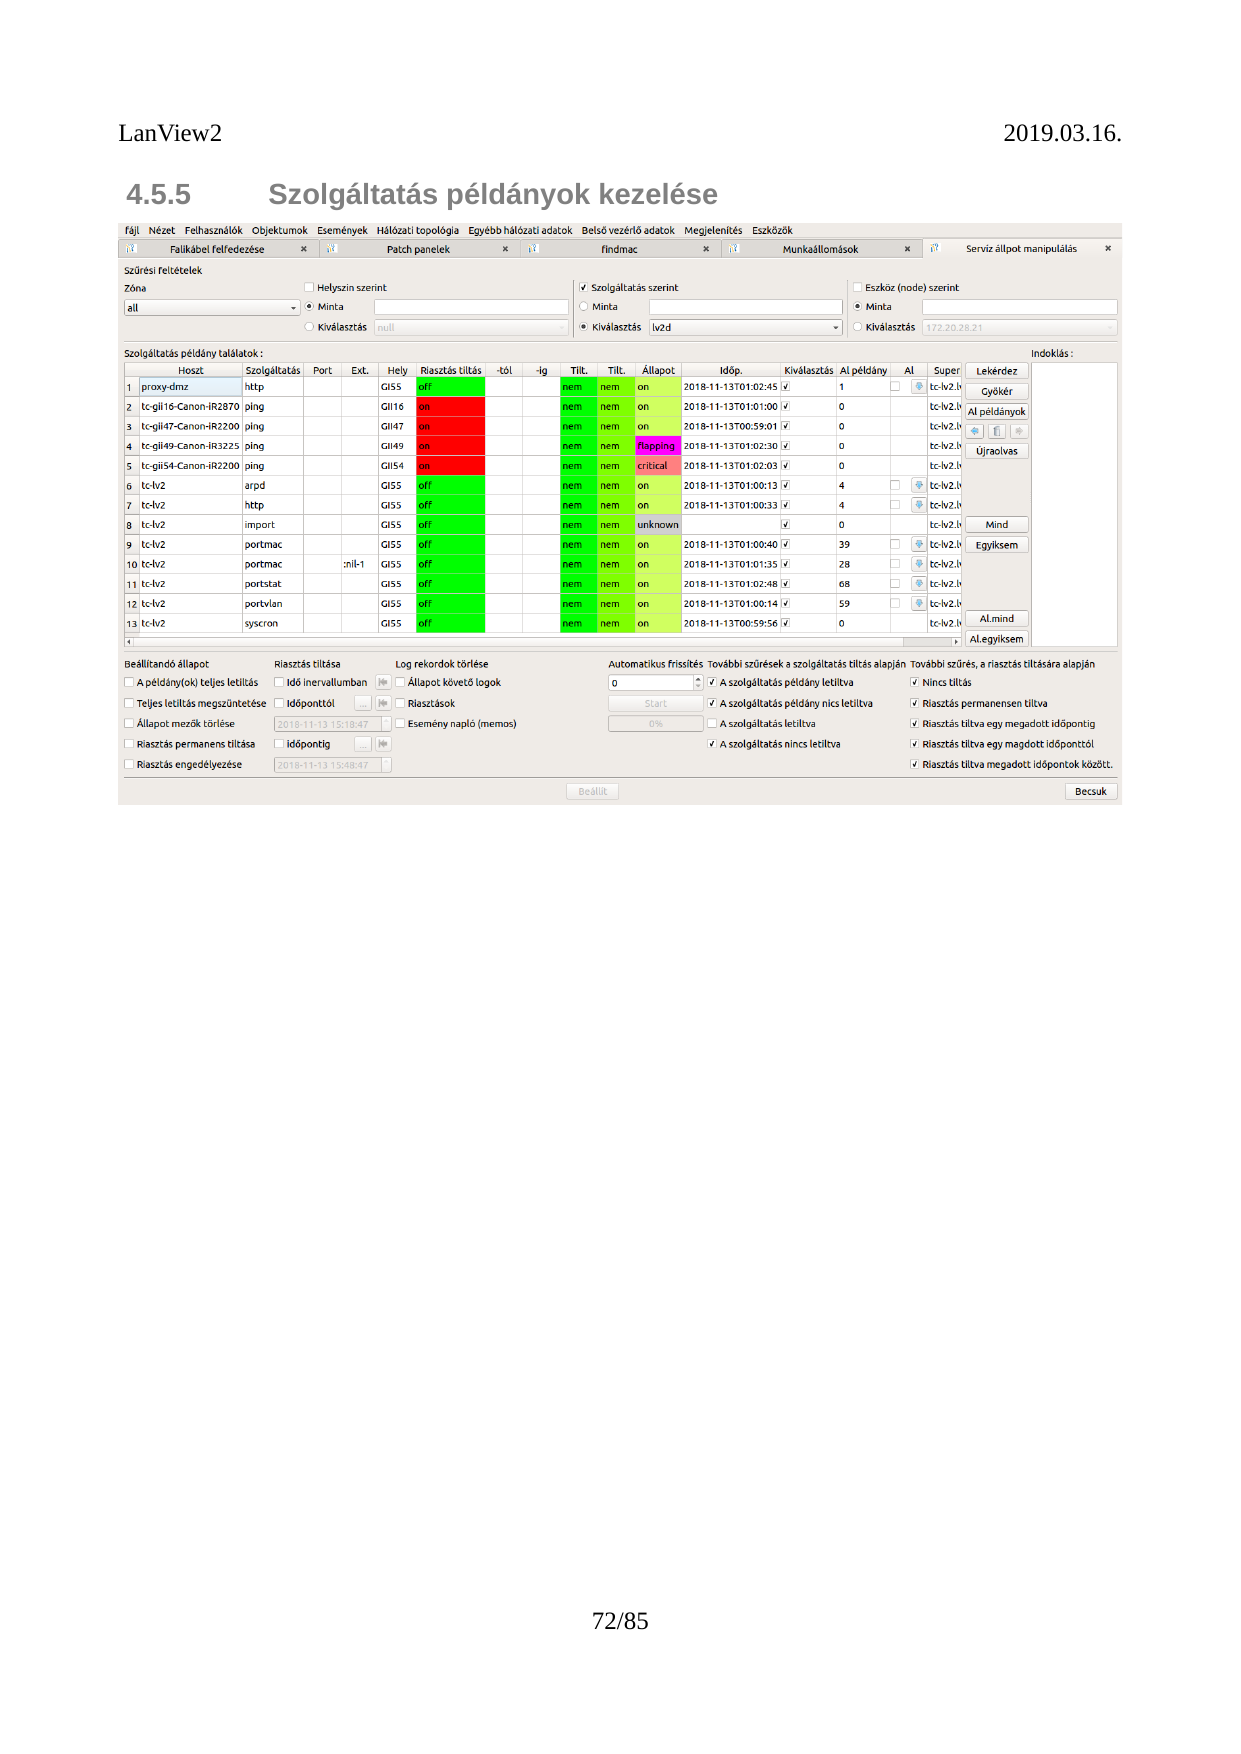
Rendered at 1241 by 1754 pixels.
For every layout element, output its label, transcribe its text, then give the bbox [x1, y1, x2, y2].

subtitle Szolgáltatás példányok kezelése [118, 177, 1122, 211]
picture [118, 223, 1123, 805]
